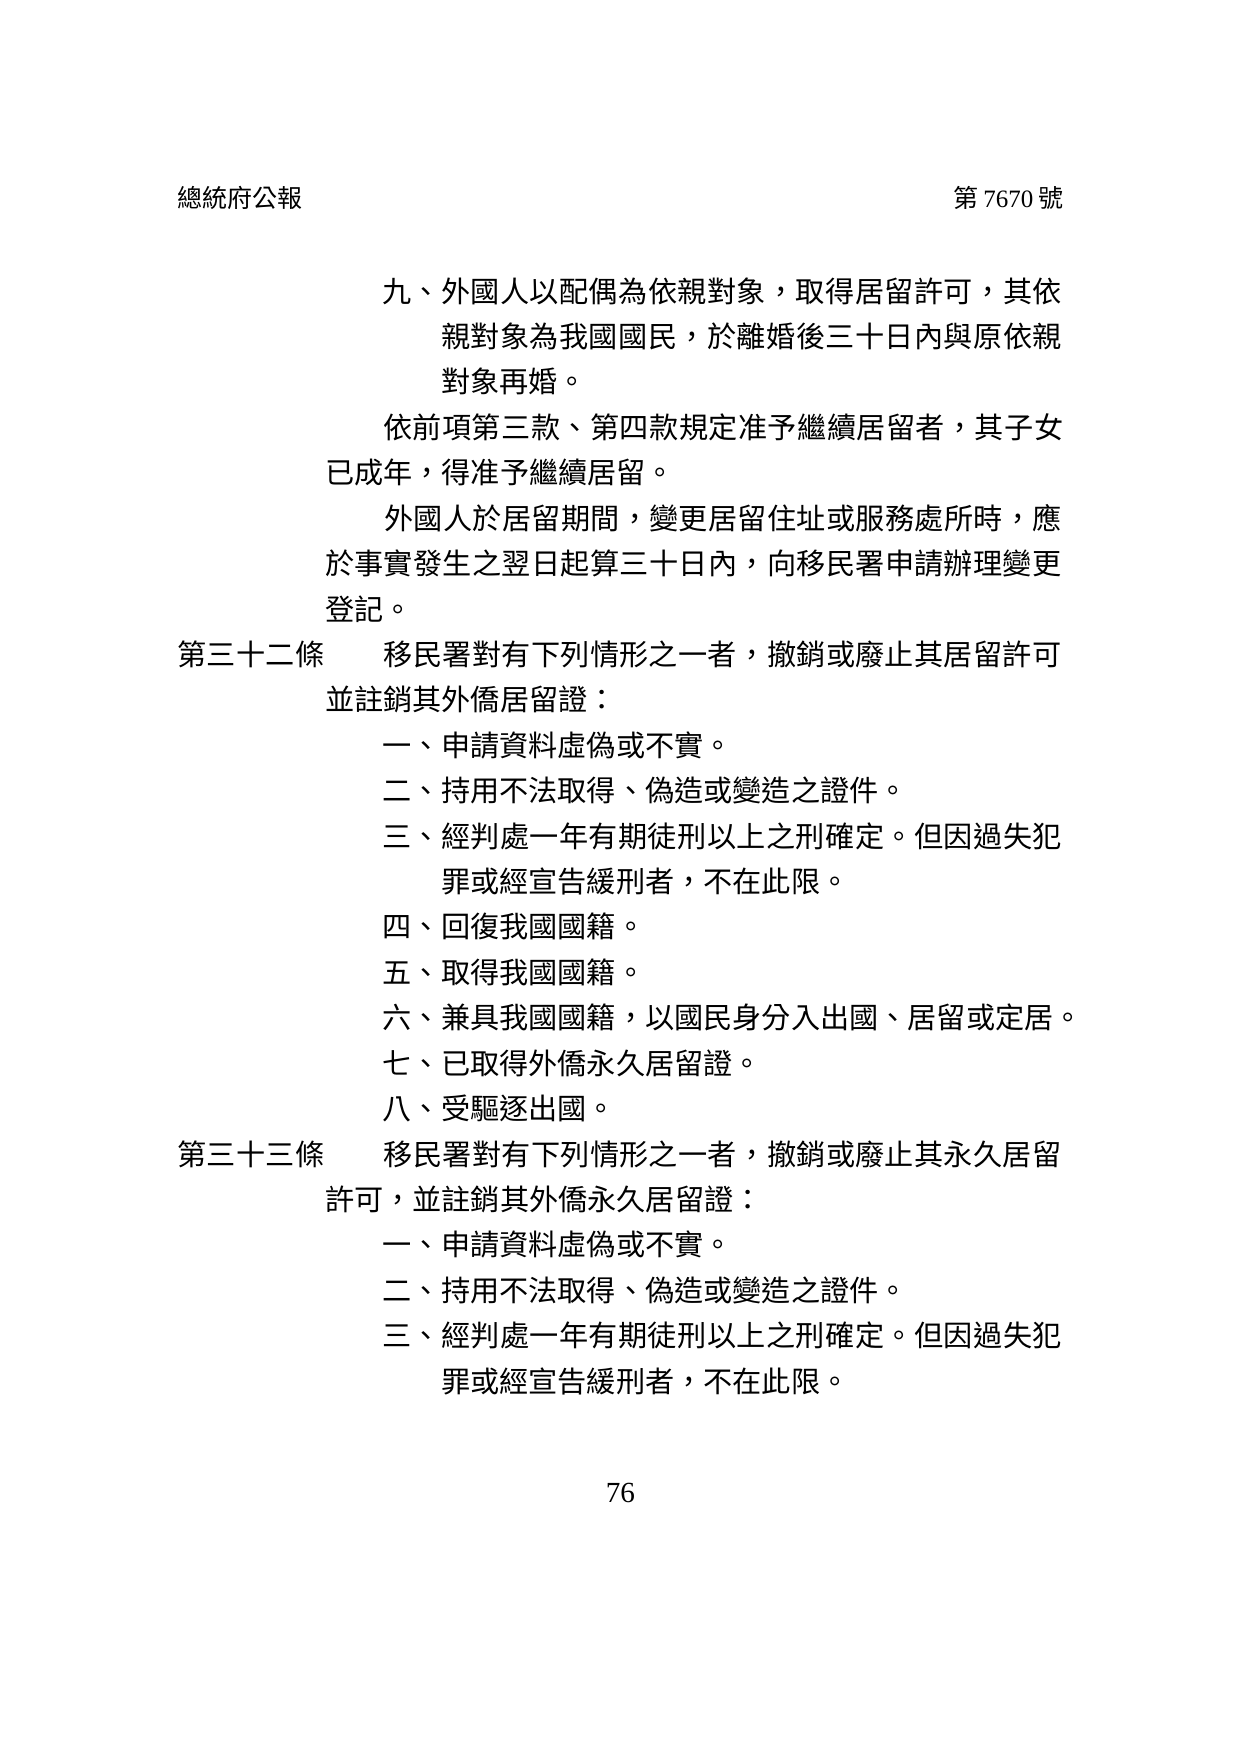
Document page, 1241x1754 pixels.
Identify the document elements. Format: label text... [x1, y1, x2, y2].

text 二、 持用不法取得、偽造或變造之證件。 [382, 765, 1063, 811]
text 第三十三條 移民署對有下列情形之一者，撤銷或廢止其永久居留許可，並註銷其外僑永久居留證： [177, 1129, 1063, 1219]
text 八、 受驅逐出國。 [382, 1083, 1063, 1129]
text 一、 申請資料虛偽或不實。 [382, 720, 1063, 765]
text 三、 經判處一年有期徒刑以上之刑確定。但因過失犯罪或經宣告緩刑者，不在此限。 [382, 811, 1063, 902]
text 七、 已取得外僑永久居留證。 [382, 1038, 1063, 1083]
text 九、 外國人以配偶為依親對象，取得居留許可，其依親對象為我國國民，於離婚後三十日內與原依親對象再婚。 [382, 266, 1063, 402]
text 六、 兼具我國國籍，以國民身分入出國、居留或定居。 [382, 992, 1063, 1038]
text 五、 取得我國國籍。 [382, 947, 1063, 992]
text 三、 經判處一年有期徒刑以上之刑確定。但因過失犯罪或經宣告緩刑者，不在此限。 [382, 1310, 1063, 1401]
text 二、 持用不法取得、偽造或變造之證件。 [382, 1265, 1063, 1310]
text 外國人於居留期間，變更居留住址或服務處所時，應於事實發生之翌日起算三十日內，向移民署申請辦理變更登記。 [325, 493, 1063, 629]
text 一、 申請資料虛偽或不實。 [382, 1219, 1063, 1265]
text 依前項第三款、第四款規定准予繼續居留者，其子女已成年，得准予繼續居留。 [325, 402, 1063, 493]
text 四、 回復我國國籍。 [382, 902, 1063, 947]
text 第三十二條 移民署對有下列情形之一者，撤銷或廢止其居留許可，並註銷其外僑居留證： [177, 629, 1063, 720]
